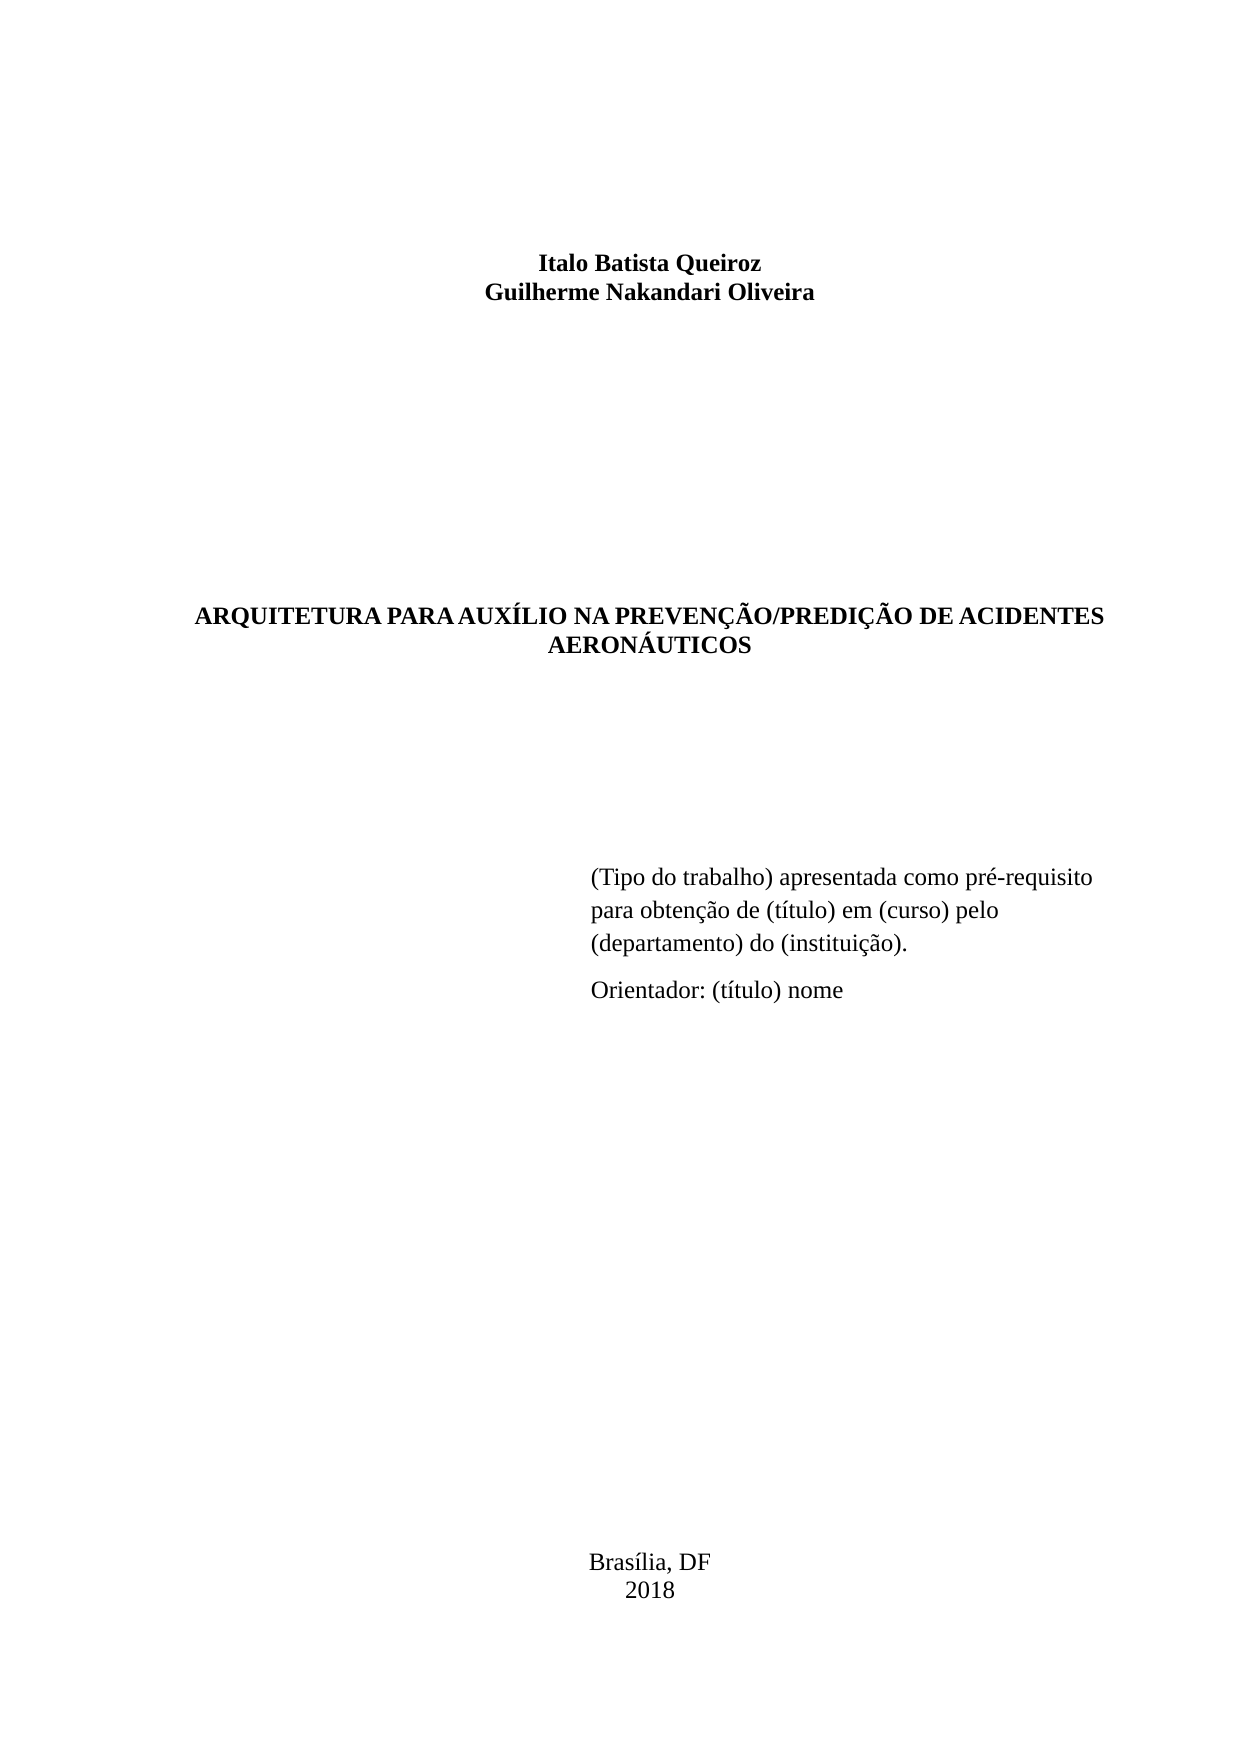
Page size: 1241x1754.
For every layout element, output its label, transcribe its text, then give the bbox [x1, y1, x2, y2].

title ARQUITETURA PARA AUXÍLIO NA PREVENÇÃO/PREDIÇÃO DE ACIDENTES AERONÁUTICOS [177, 601, 1122, 659]
text Italo Batista Queiroz [177, 248, 1122, 277]
text 2018 [177, 1575, 1122, 1604]
text (Tipo do trabalho) apresentada como pré-requisito para obtenção de (título) em (curso) pelo (departamento) do (instituição). [591, 862, 1122, 957]
text Guilherme Nakandari Oliveira [177, 277, 1122, 305]
text Orientador: (título) nome [591, 975, 1122, 1004]
text Brasília, DF [177, 1547, 1122, 1575]
